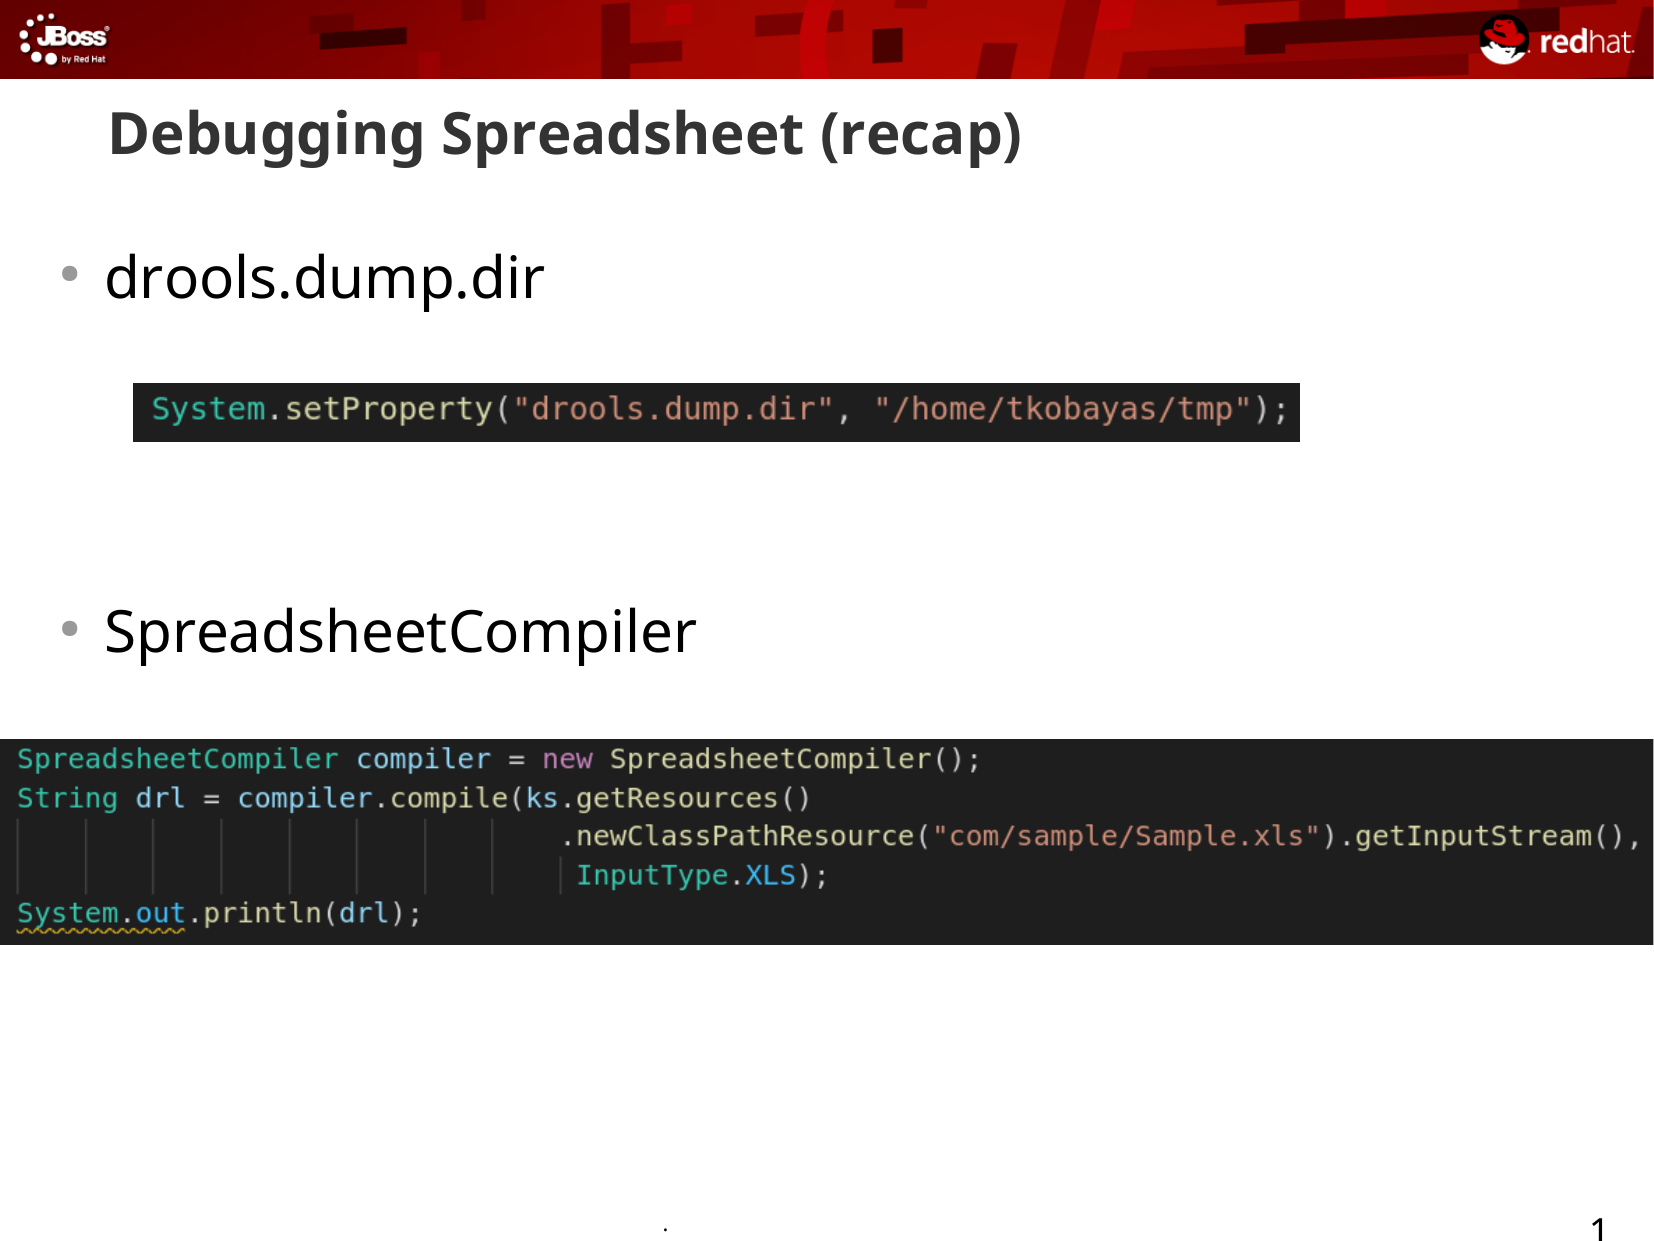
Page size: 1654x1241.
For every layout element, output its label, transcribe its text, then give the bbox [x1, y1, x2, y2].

picture [133, 383, 1300, 442]
picture [0, 739, 1654, 945]
picture [0, 0, 1654, 79]
list SpreadsheetCompiler [29, 590, 1625, 739]
title Debugging Spreadsheet (recap) [107, 70, 1329, 193]
list drools.dump.dir [29, 235, 1625, 473]
